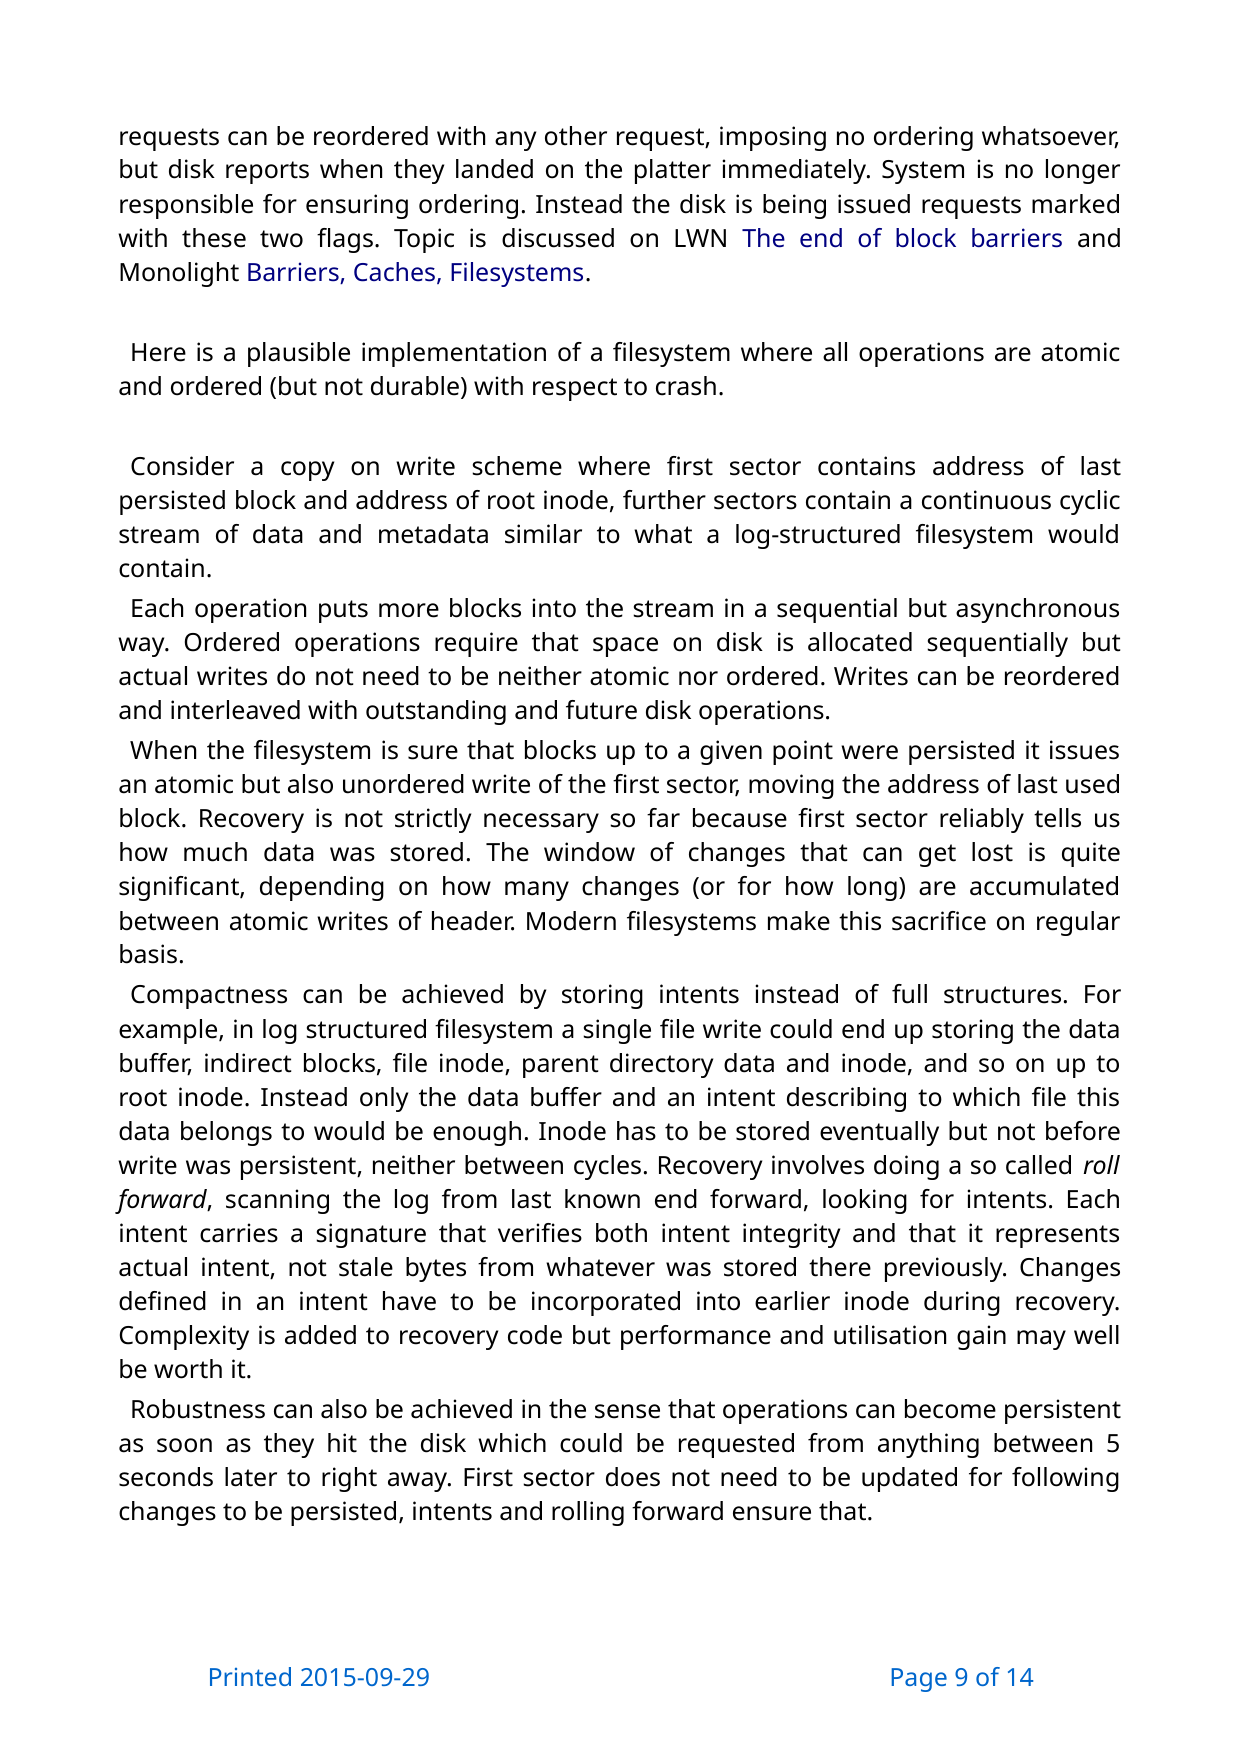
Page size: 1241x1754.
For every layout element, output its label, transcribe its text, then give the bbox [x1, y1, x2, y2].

text requests can be reordered with any other request, imposing no ordering whatsoever, but disk reports when they landed on the platter immediately. System is no longer responsible for ensuring ordering. Instead the disk is being issued requests marked with these two flags. Topic is discussed on LWN The end of block barriers and Monolight Barriers, Caches, Filesystems. [118, 118, 1122, 288]
text Consider a copy on write scheme where first sector contains address of last persisted block and address of root inode, further sectors contain a continuous cyclic stream of data and metadata similar to what a log-structured filesystem would contain. [118, 448, 1122, 585]
text When the filesystem is sure that blocks up to a given point were persisted it issues an atomic but also unordered write of the first sector, moving the address of last used block. Recovery is not strictly necessary so far because first sector reliably tells us how much data was stored. The window of changes that can get lost is quite significant, depending on how many changes (or for how long) are accumulated between atomic writes of header. Modern filesystems make this sacrifice on regular basis. [118, 733, 1122, 971]
text Each operation puts more blocks into the stream in a sequential but asynchronous way. Ordered operations require that space on disk is allocated sequentially but actual writes do not need to be neither atomic nor ordered. Writes can be reordered and interleaved with outstanding and future disk operations. [118, 591, 1122, 727]
text Here is a plausible implementation of a filesystem where all operations are atomic and ordered (but not durable) with respect to crash. [118, 334, 1122, 402]
text Compactness can be achieved by storing intents instead of full structures. For example, in log structured filesystem a single file write could end up storing the data buffer, indirect blocks, file inode, parent directory data and inode, and so on up to root inode. Instead only the data buffer and an intent describing to which file this data belongs to would be enough. Inode has to be stored eventually but not before write was persistent, neither between cycles. Recovery involves doing a so called roll forward, scanning the log from last known end forward, looking for intents. Each intent carries a signature that verifies both intent integrity and that it represents actual intent, not stale bytes from whatever was stored there previously. Changes defined in an intent have to be incorporated into earlier inode during recovery. Complexity is added to recovery code but performance and utilisation gain may well be worth it. [118, 977, 1122, 1386]
text Robustness can also be achieved in the sense that operations can become persistent as soon as they hit the disk which could be requested from anything between 5 seconds later to right away. First sector does not need to be updated for following changes to be persisted, intents and rolling forward ensure that. [118, 1392, 1122, 1528]
